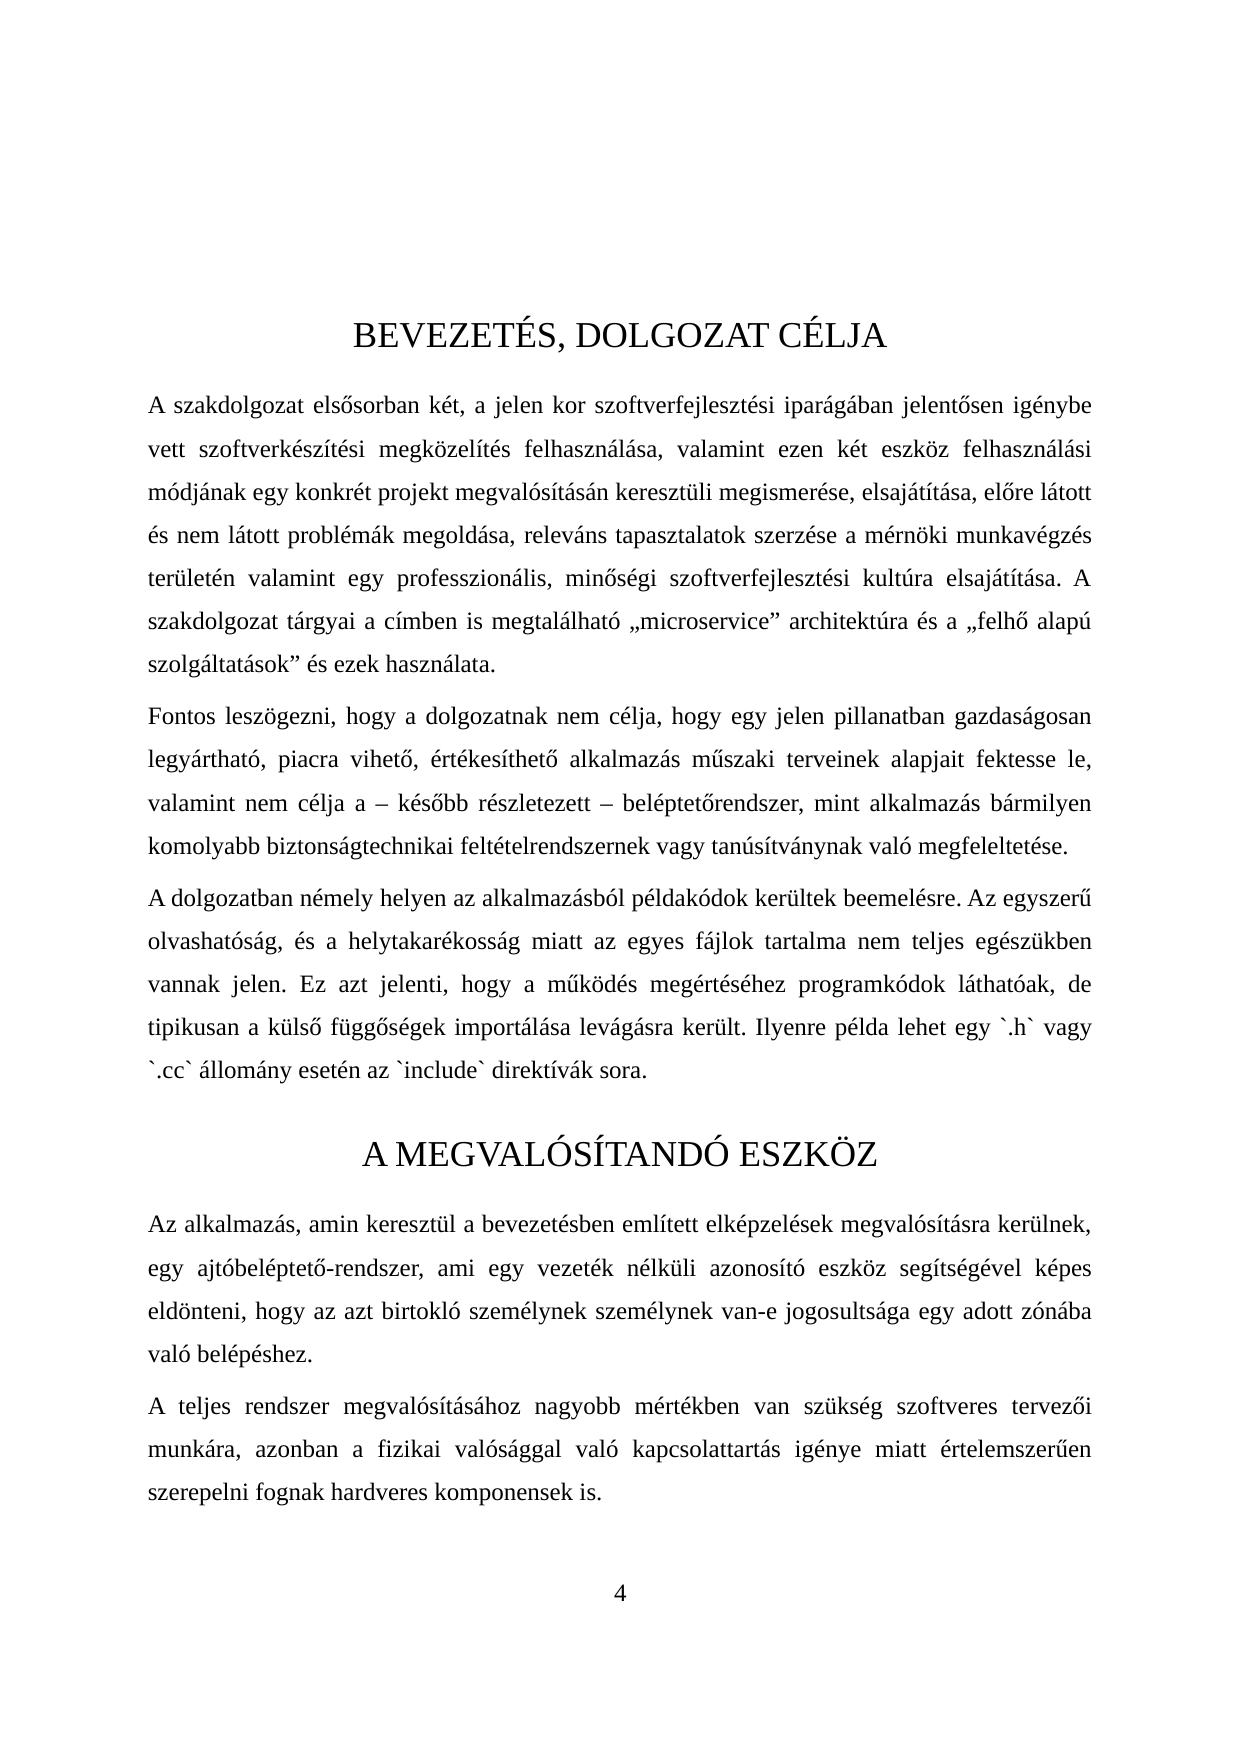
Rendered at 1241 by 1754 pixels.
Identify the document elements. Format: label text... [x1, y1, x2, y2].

text Fontos leszögezni, hogy a dolgozatnak nem célja, hogy egy jelen pillanatban gazdaságosan legyártható, piacra vihető, értékesíthető alkalmazás műszaki terveinek alapjait fektesse le, valamint nem célja a – később részletezett – beléptetőrendszer, mint alkalmazás bármilyen komolyabb biztonságtechnikai feltételrendszernek vagy tanúsítványnak való megfeleltetése. [148, 701, 1093, 859]
text A dolgozatban némely helyen az alkalmazásból példakódok kerültek beemelésre. Az egyszerű olvashatóság, és a helytakarékosság miatt az egyes fájlok tartalma nem teljes egészükben vannak jelen. Ez azt jelenti, hogy a működés megértéséhez programkódok láthatóak, de tipikusan a külső függőségek importálása levágásra került. Ilyenre példa lehet egy `.h` vagy `.cc` állomány esetén az `include` direktívák sora. [148, 883, 1093, 1084]
text A szakdolgozat elsősorban két, a jelen kor szoftverfejlesztési iparágában jelentősen igénybe vett szoftverkészítési megközelítés felhasználása, valamint ezen két eszköz felhasználási módjának egy konkrét projekt megvalósításán keresztüli megismerése, elsajátítása, előre látott és nem látott problémák megoldása, releváns tapasztalatok szerzése a mérnöki munkavégzés területén valamint egy professzionális, minőségi szoftverfejlesztési kultúra elsajátítása. A szakdolgozat tárgyai a címben is megtalálható „microservice” architektúra és a „felhő alapú szolgáltatások” és ezek használata. [148, 391, 1093, 678]
text Az alkalmazás, amin keresztül a bevezetésben említett elképzelések megvalósításra kerülnek, egy ajtóbeléptető-rendszer, ami egy vezeték nélküli azonosító eszköz segítségével képes eldönteni, hogy az azt birtokló személynek személynek van-e jogosultsága egy adott zónába való belépéshez. [148, 1209, 1093, 1368]
subtitle A MEGVALÓSÍTANDÓ ESZKÖZ [148, 1132, 1093, 1174]
text A teljes rendszer megvalósításához nagyobb mértékben van szükség szoftveres tervezői munkára, azonban a fizikai valósággal való kapcsolattartás igénye miatt értelemszerűen szerepelni fognak hardveres komponensek is. [148, 1391, 1093, 1506]
subtitle BEVEZETÉS, DOLGOZAT CÉLJA [148, 313, 1093, 355]
